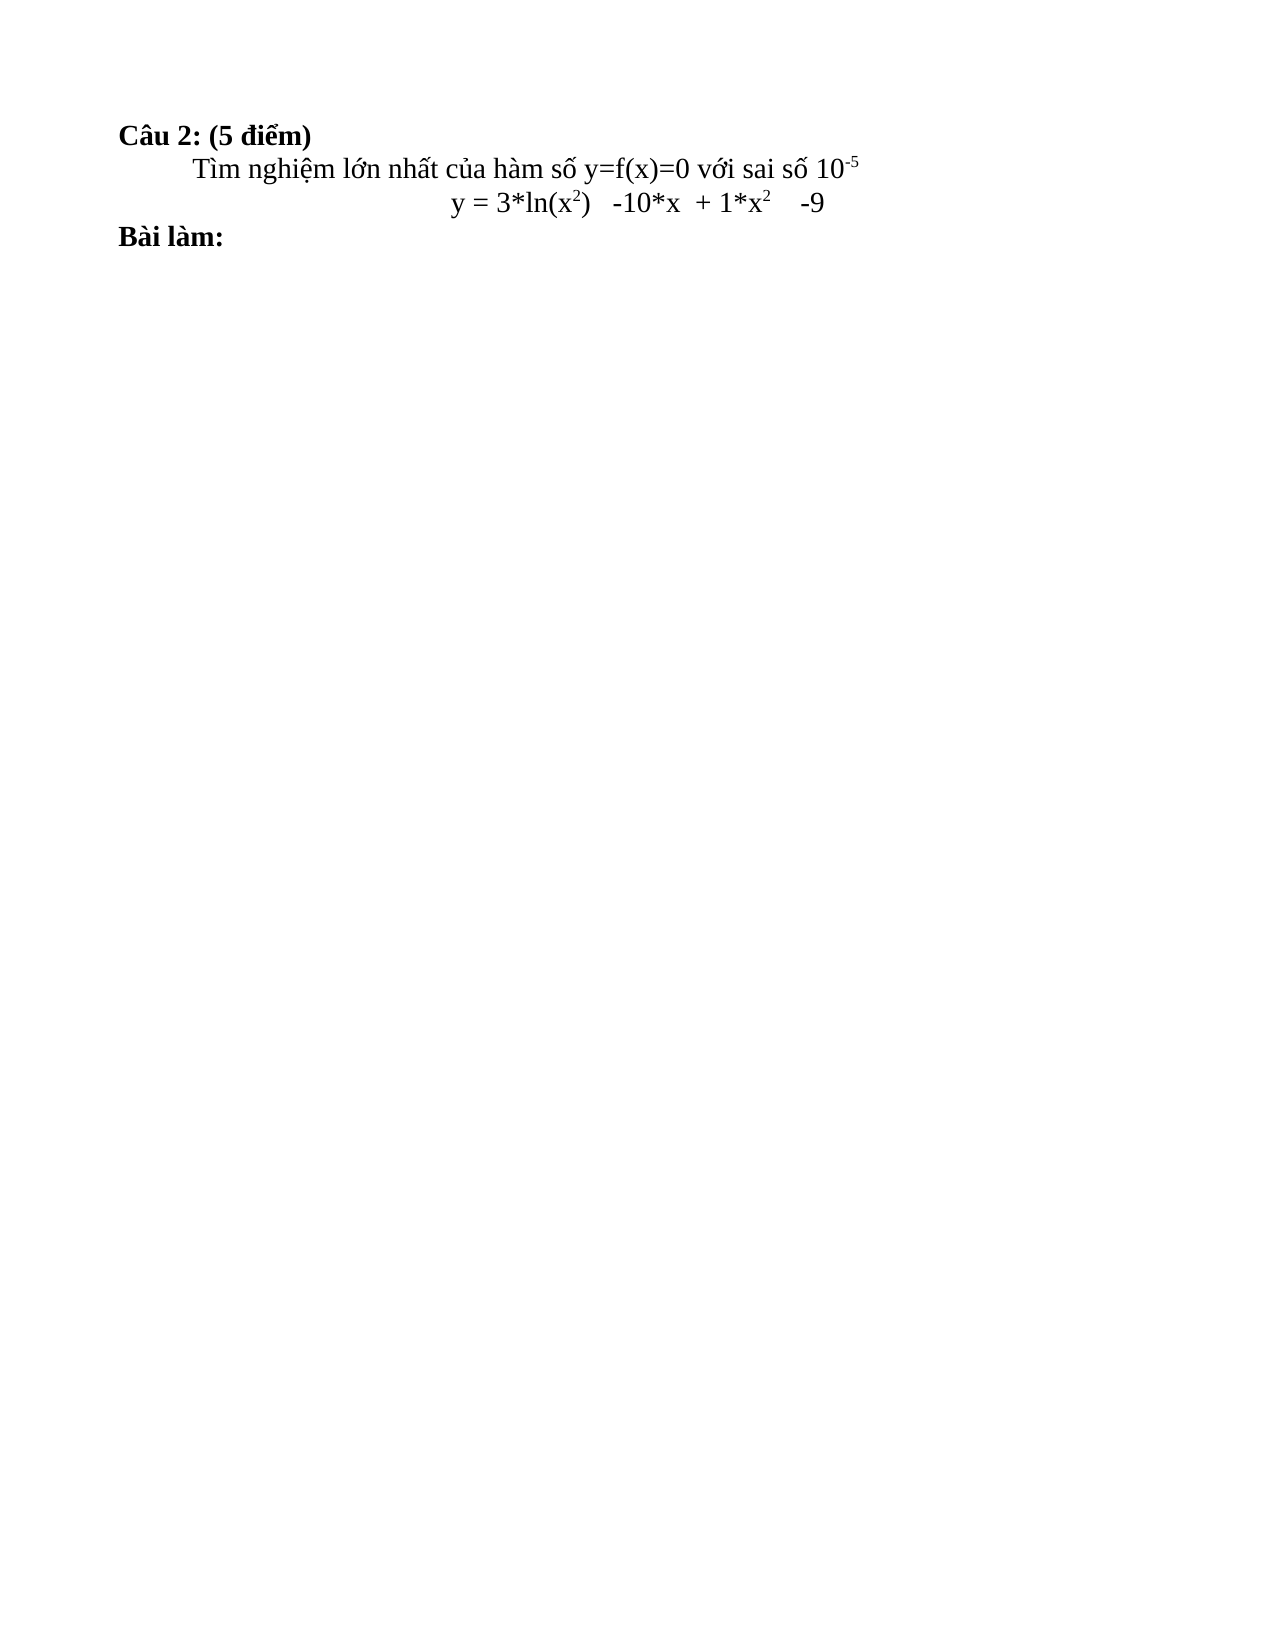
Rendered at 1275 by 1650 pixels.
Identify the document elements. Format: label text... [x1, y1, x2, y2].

text Câu 2: (5 điểm) [118, 118, 1157, 152]
text Bài làm: [118, 219, 1157, 252]
text y = 3*ln(x2) -10*x + 1*x2 -9 [118, 185, 1157, 219]
text Tìm nghiệm lớn nhất của hàm số y=f(x)=0 với sai số 10-5 [118, 152, 1157, 185]
